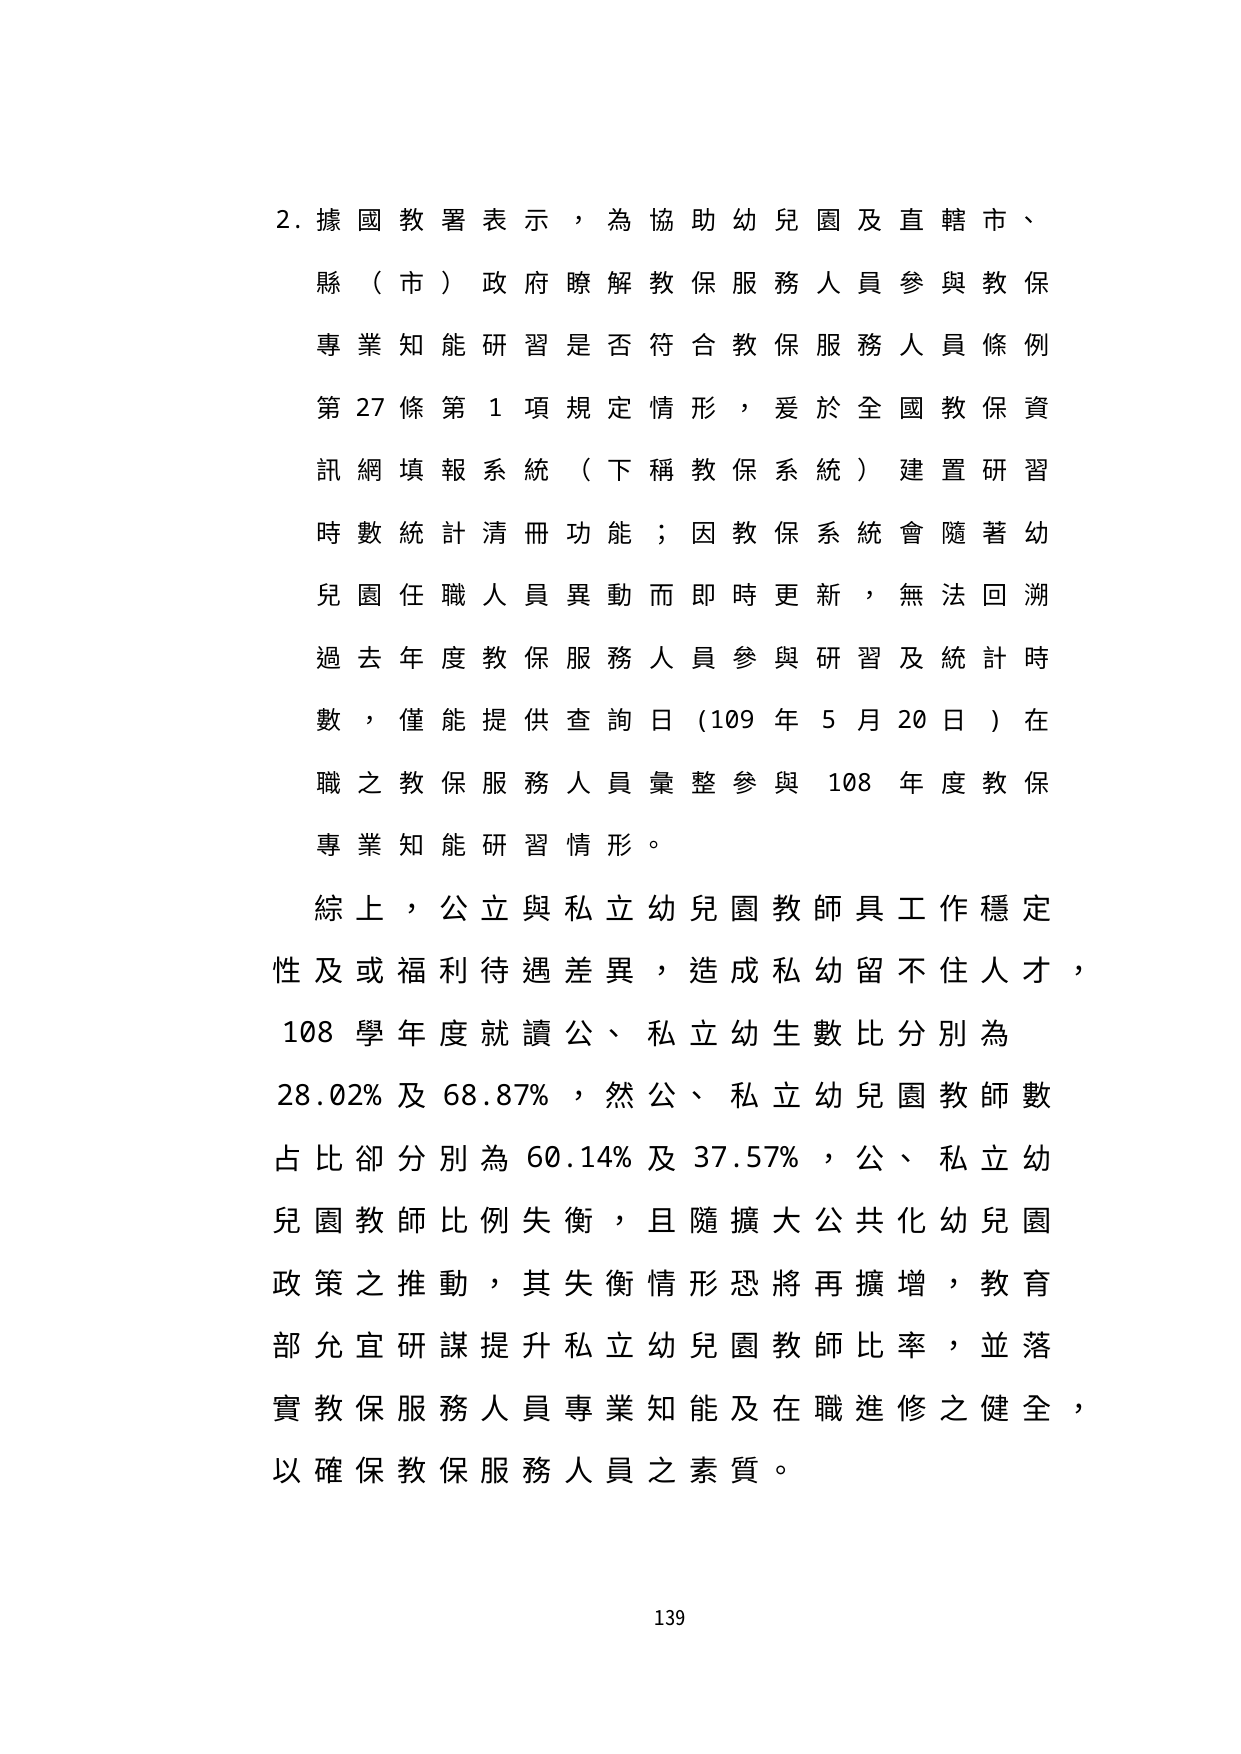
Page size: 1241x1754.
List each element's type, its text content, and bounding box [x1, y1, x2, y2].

text 綜上，公立與私立幼兒園教師具工作穩定性及或福利待遇差異，造成私幼留不住人才，108學年度就讀公、私立幼生數比分別為28.02%及68.87%，然公、私立幼兒園教師數占比卻分別為60.14%及37.57%，公、私立幼兒園教師比例失衡，且隨擴大公共化幼兒園政策之推動，其失衡情形恐將再擴增，教育部允宜研謀提升私立幼兒園教師比率，並落實教保服務人員專業知能及在職進修之健全，以確保教保服務人員之素質。 [242, 865, 1058, 1490]
text 2.據國教署表示，為協助幼兒園及直轄市、縣（市）政府瞭解教保服務人員參與教保專業知能研習是否符合教保服務人員條例第27條第1項規定情形，爰於全國教保資訊網填報系統（下稱教保系統）建置研習時數統計清冊功能；因教保系統會隨著幼兒園任職人員異動而即時更新，無法回溯過去年度教保服務人員參與研習及統計時數，僅能提供查詢日(109年5月20日)在職之教保服務人員彙整參與108年度教保專業知能研習情形。 [183, 177, 1058, 865]
